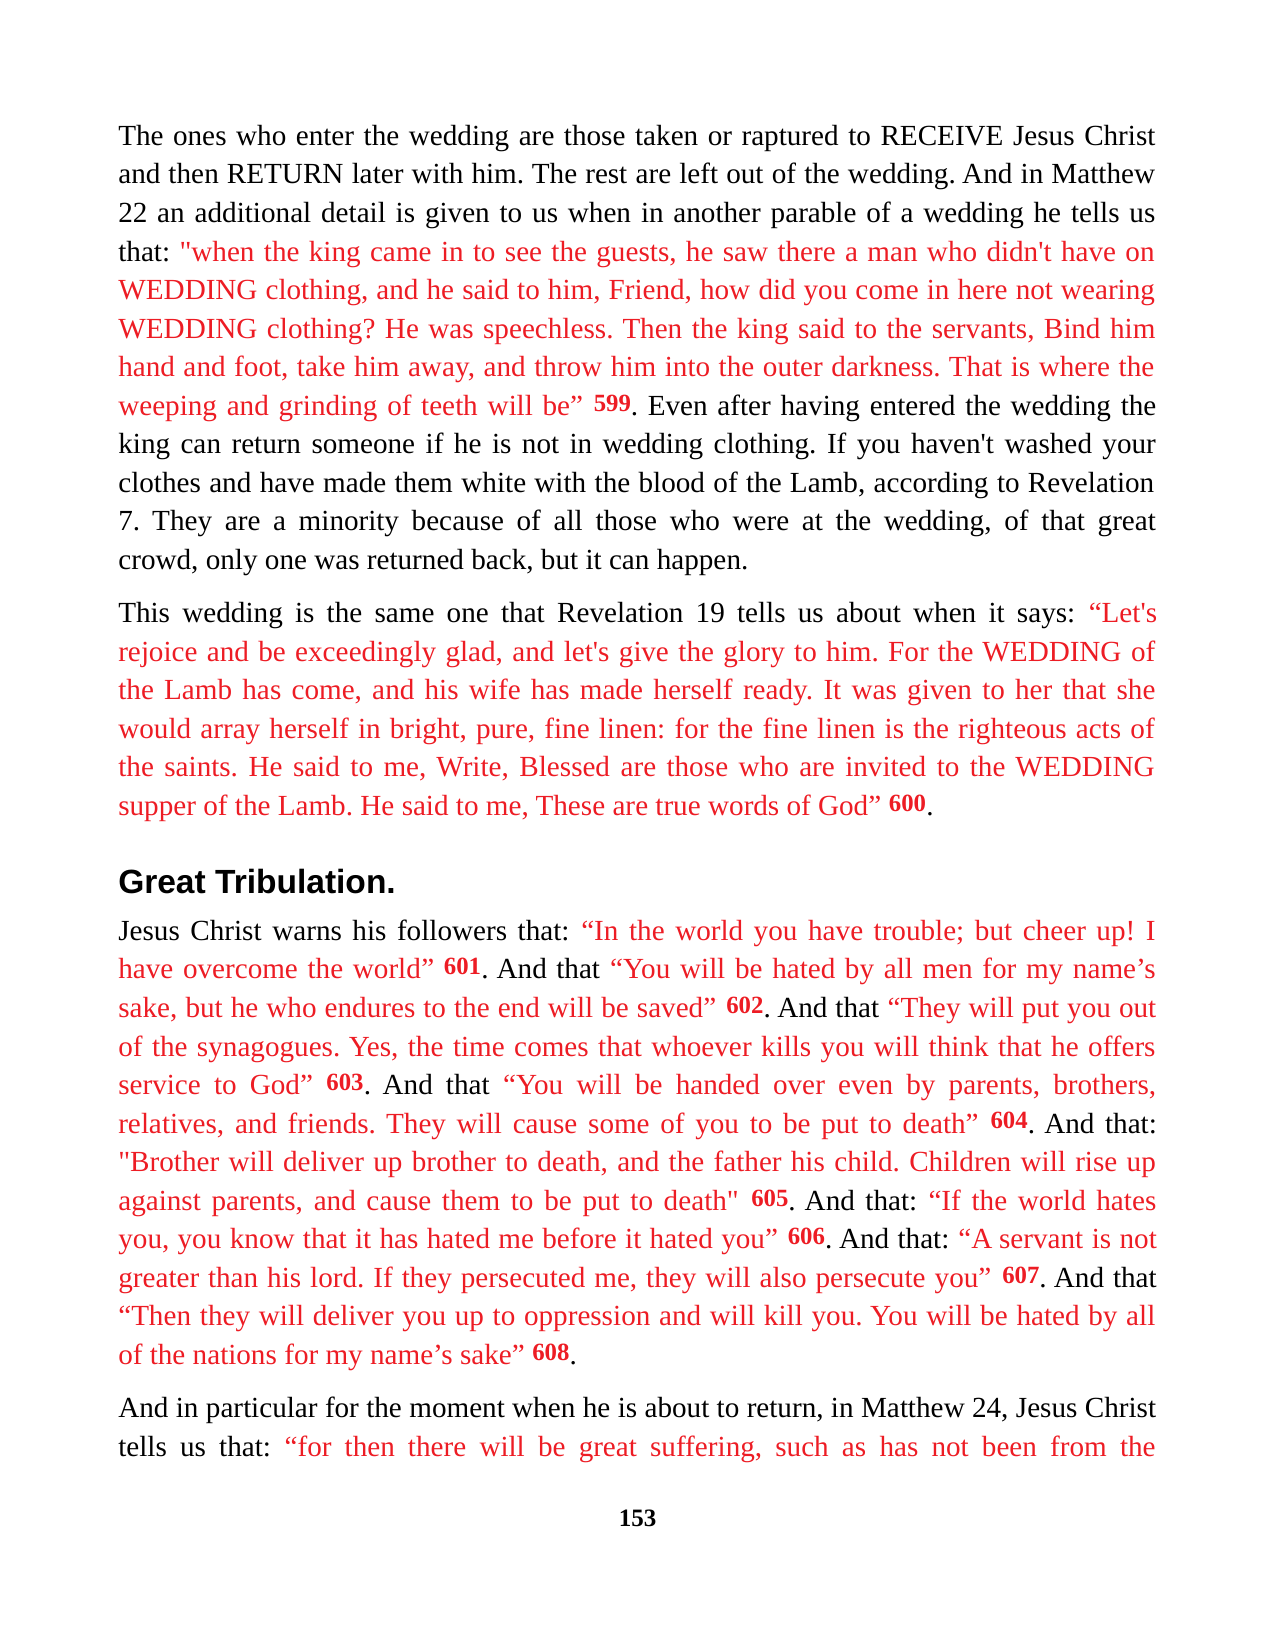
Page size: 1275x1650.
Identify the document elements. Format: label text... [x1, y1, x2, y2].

text This wedding is the same one that Revelation 19 tells us about when it says: “Let's rejoice and be exceedingly glad, and let's give the glory to him. For the WEDDING of the Lamb has come, and his wife has made herself ready. It was given to her that she would array herself in bright, pure, fine linen: for the fine linen is the righteous acts of the saints. He said to me, Write, Blessed are those who are invited to the WEDDING supper of the Lamb. He said to me, These are true words of God” . [118, 595, 1157, 821]
text Jesus Christ warns his followers that: “In the world you have trouble; but cheer up! I have overcome the world” . And that “You will be hated by all men for my name’s sake, but he who endures to the end will be saved” . And that “They will put you out of the synagogues. Yes, the time comes that whoever kills you will think that he offers service to God” . And that “You will be handed over even by parents, brothers, relatives, and friends. They will cause some of you to be put to death” . And that: "Brother will deliver up brother to death, and the father his child. Children will rise up against parents, and cause them to be put to death" . And that: “If the world hates you, you know that it has hated me before it hated you” . And that: “A servant is not greater than his lord. If they persecuted me, they will also persecute you” . And that “Then they will deliver you up to oppression and will kill you. You will be hated by all of the nations for my name’s sake” . [118, 913, 1157, 1371]
subtitle Great Tribulation. [118, 862, 1157, 901]
text The ones who enter the wedding are those taken or raptured to RECEIVE Jesus Christ and then RETURN later with him. The rest are left out of the wedding. And in Matthew 22 an additional detail is given to us when in another parable of a wedding he tells us that: "when the king came in to see the guests, he saw there a man who didn't have on WEDDING clothing, and he said to him, Friend, how did you come in here not wearing WEDDING clothing? He was speechless. Then the king said to the servants, Bind him hand and foot, take him away, and throw him into the outer darkness. That is where the weeping and grinding of teeth will be” . Even after having entered the wedding the king can return someone if he is not in wedding clothing. If you haven't washed your clothes and have made them white with the blood of the Lamb, according to Revelation 7. They are a minority because of all those who were at the wedding, of that great crowd, only one was returned back, but it can happen. [118, 118, 1157, 576]
text And in particular for the moment when he is about to return, in Matthew 24, Jesus Christ tells us that: “for then there will be great suffering, such as has not been from the [118, 1390, 1157, 1462]
